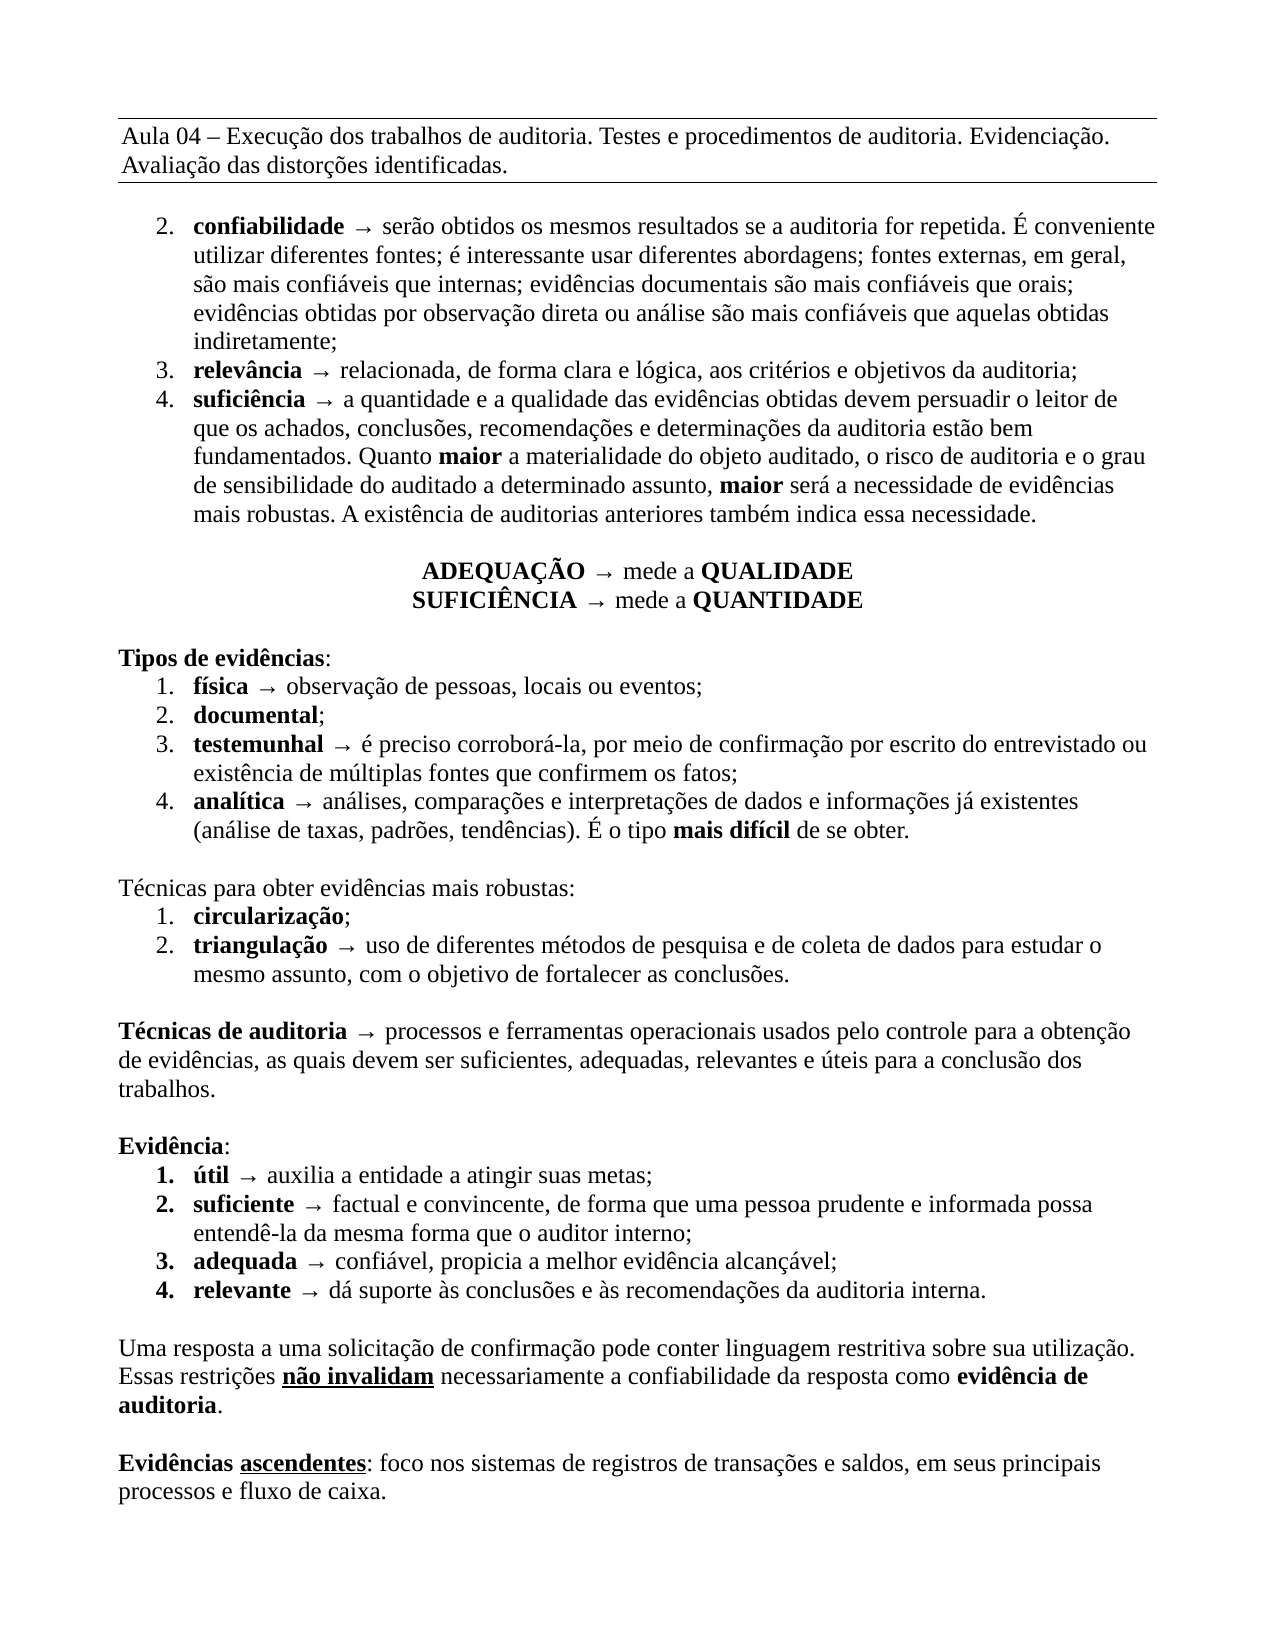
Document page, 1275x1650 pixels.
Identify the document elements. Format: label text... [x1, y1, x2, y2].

list suficiência → a quantidade e a qualidade das evidências obtidas devem persuadir o leitor de que os achados, conclusões, recomendações e determinações da auditoria estão bem fundamentados. Quanto maior a materialidade do objeto auditado, o risco de auditoria e o grau de sensibilidade do auditado a determinado assunto, maior será a necessidade de evidências mais robustas. A existência de auditorias anteriores também indica essa necessidade. [156, 384, 1157, 528]
text Evidências ascendentes: foco nos sistemas de registros de transações e saldos, em seus principais processos e fluxo de caixa. [118, 1448, 1157, 1505]
text SUFICIÊNCIA → mede a QUANTIDADE [118, 585, 1157, 614]
list suficiente → factual e convincente, de forma que uma pessoa prudente e informada possa entendê-la da mesma forma que o auditor interno; [156, 1189, 1157, 1246]
list relevância → relacionada, de forma clara e lógica, aos critérios e objetivos da auditoria; [156, 355, 1157, 384]
list confiabilidade → serão obtidos os mesmos resultados se a auditoria for repetida. É conveniente utilizar diferentes fontes; é interessante usar diferentes abordagens; fontes externas, em geral, são mais confiáveis que internas; evidências documentais são mais confiáveis que orais; evidências obtidas por observação direta ou análise são mais confiáveis que aquelas obtidas indiretamente; [156, 211, 1157, 355]
list física → observação de pessoas, locais ou eventos; [156, 671, 1157, 700]
text Técnicas de auditoria → processos e ferramentas operacionais usados pelo controle para a obtenção de evidências, as quais devem ser suficientes, adequadas, relevantes e úteis para a conclusão dos trabalhos. [118, 1016, 1157, 1103]
text Evidência: [118, 1131, 1157, 1160]
list analítica → análises, comparações e interpretações de dados e informações já existentes (análise de taxas, padrões, tendências). É o tipo mais difícil de se obter. [156, 786, 1157, 844]
text Uma resposta a uma solicitação de confirmação pode conter linguagem restritiva sobre sua utilização. Essas restrições não invalidam necessariamente a confiabilidade da resposta como evidência de auditoria. [118, 1333, 1157, 1419]
list triangulação → uso de diferentes métodos de pesquisa e de coleta de dados para estudar o mesmo assunto, com o objetivo de fortalecer as conclusões. [156, 930, 1157, 988]
list circularização; [156, 901, 1157, 930]
list útil → auxilia a entidade a atingir suas metas; [156, 1160, 1157, 1189]
text Técnicas para obter evidências mais robustas: [118, 873, 1157, 901]
list relevante → dá suporte às conclusões e às recomendações da auditoria interna. [156, 1275, 1157, 1304]
list documental; [156, 700, 1157, 729]
text ADEQUAÇÃO → mede a QUALIDADE [118, 556, 1157, 585]
list testemunhal → é preciso corroborá-la, por meio de confirmação por escrito do entrevistado ou existência de múltiplas fontes que confirmem os fatos; [156, 729, 1157, 786]
list adequada → confiável, propicia a melhor evidência alcançável; [156, 1246, 1157, 1275]
text Tipos de evidências: [118, 643, 1157, 671]
